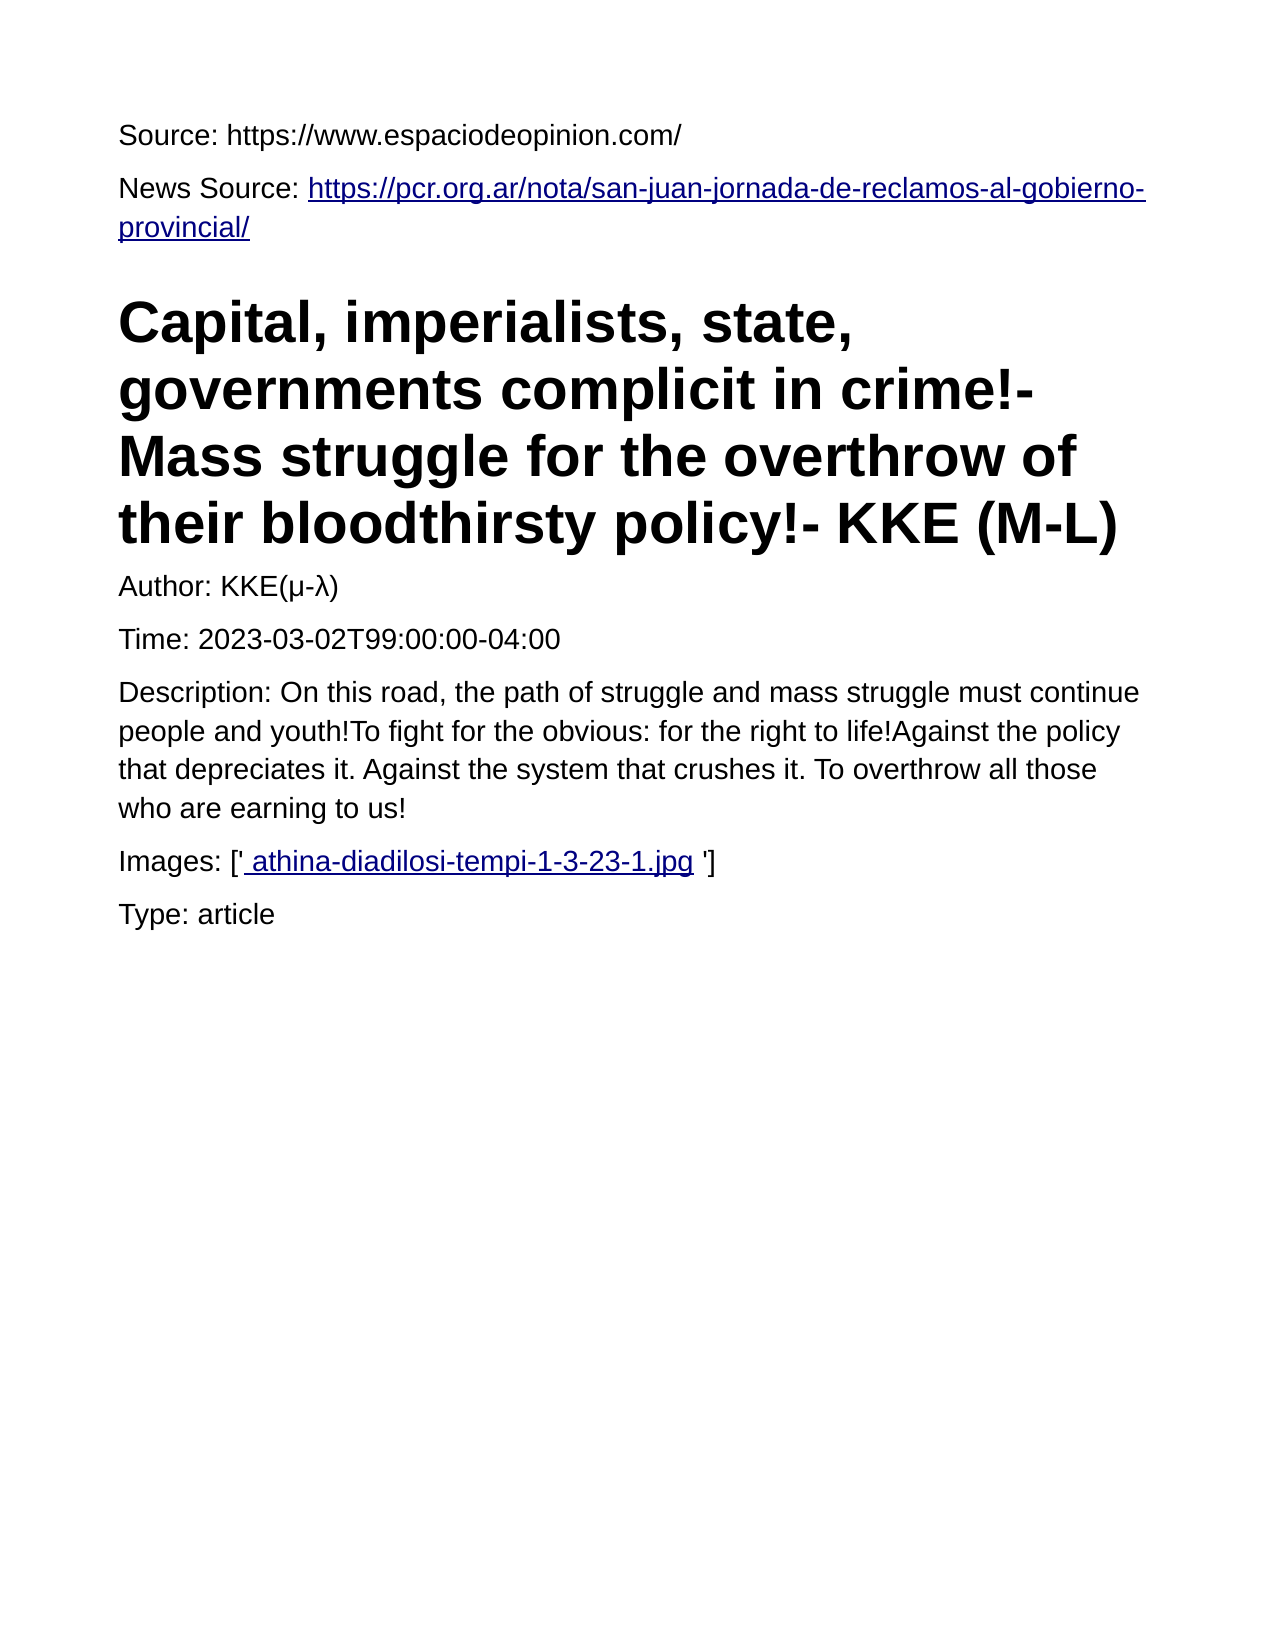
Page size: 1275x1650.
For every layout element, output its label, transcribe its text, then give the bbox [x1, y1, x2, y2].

text Author: ΚΚΕ(μ-λ) [118, 569, 1157, 602]
text Description: On this road, the path of struggle and mass struggle must continue people and youth!To fight for the obvious: for the right to life!Against the policy that depreciates it. Against the system that crushes it. To overthrow all those who are earning to us! [118, 675, 1157, 824]
text Time: 2023-03-02T99:00:00-04:00 [118, 622, 1157, 655]
text News Source: https://pcr.org.ar/nota/san-juan-jornada-de-reclamos-al-gobierno-provincial/ [118, 171, 1157, 243]
text Images: [' athina-diadilosi-tempi-1-3-23-1.jpg '] [118, 844, 1157, 877]
subtitle Capital, imperialists, state, governments complicit in crime!- Mass struggle for the overthrow of their bloodthirsty policy!- KKE (M-L) [118, 288, 1157, 556]
text Type: article [118, 897, 1157, 930]
text Source: https://www.espaciodeopinion.com/ [118, 118, 1157, 152]
